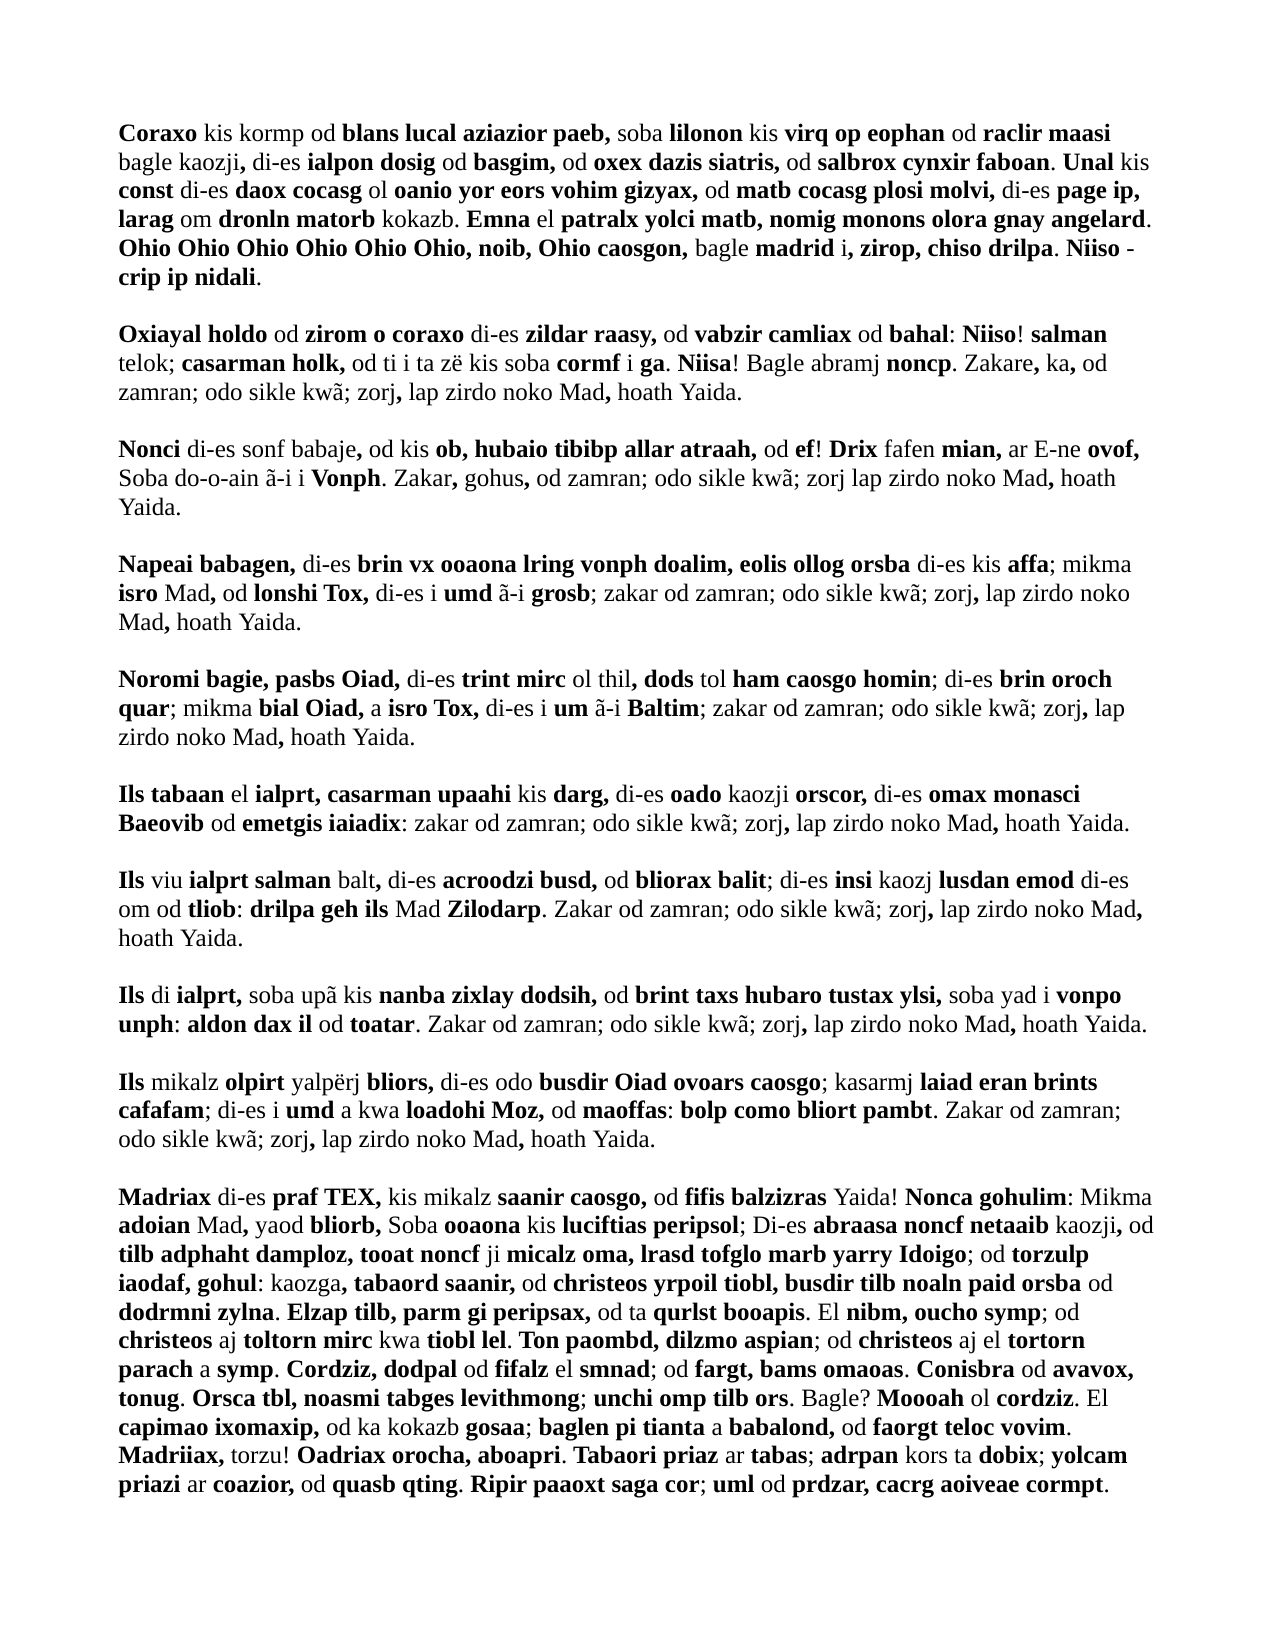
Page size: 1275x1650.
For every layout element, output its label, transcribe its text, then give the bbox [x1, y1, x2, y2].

text Oxiayal holdo od zirom o coraxo di-es zildar raasy, od vabzir camliax od bahal: Niiso! salman telok; casarman holk, od ti i ta zë kis soba cormf i ga. Niisa! Bagle abramj noncp. Zakare, ka, od zamran; odo sikle kwã; zorj, lap zirdo noko Mad, hoath Yaida. [118, 319, 1157, 406]
text Ils viu ialprt salman balt, di-es acroodzi busd, od bliorax balit; di-es insi kaozj lusdan emod di-es om od tliob: drilpa geh ils Mad Zilodarp. Zakar od zamran; odo sikle kwã; zorj, lap zirdo noko Mad, hoath Yaida. [118, 866, 1157, 952]
text Madriax di-es praf TEX, kis mikalz saanir caosgo, od fifis balzizras Yaida! Nonca gohulim: Mikma adoian Mad, yaod bliorb, Soba ooaona kis luciftias peripsol; Di-es abraasa noncf netaaib kaozji, od tilb adphaht damploz, tooat noncf ji micalz oma, lrasd tofglo marb yarry Idoigo; od torzulp iaodaf, gohul: kaozga, tabaord saanir, od christeos yrpoil tiobl, busdir tilb noaln paid orsba od dodrmni zylna. Elzap tilb, parm gi peripsax, od ta qurlst booapis. El nibm, oucho symp; od christeos aj toltorn mirc kwa tiobl lel. Ton paombd, dilzmo aspian; od christeos aj el tortorn parach a symp. Cordziz, dodpal od fifalz el smnad; od fargt, bams omaoas. Conisbra od avavox, tonug. Orsca tbl, noasmi tabges levithmong; unchi omp tilb ors. Bagle? Moooah ol cordziz. El capimao ixomaxip, od ka kokazb gosaa; baglen pi tianta a babalond, od faorgt teloc vovim. Madriiax, torzu! Oadriax orocha, aboapri. Tabaori priaz ar tabas; adrpan kors ta dobix; yolcam priazi ar coazior, od quasb qting. Ripir paaoxt saga cor; uml od prdzar, cacrg aoiveae cormpt. [118, 1182, 1157, 1498]
text Ils di ialprt, soba upã kis nanba zixlay dodsih, od brint taxs hubaro tustax ylsi, soba yad i vonpo unph: aldon dax il od toatar. Zakar od zamran; odo sikle kwã; zorj, lap zirdo noko Mad, hoath Yaida. [118, 981, 1157, 1038]
text Ils tabaan el ialprt, casarman upaahi kis darg, di-es oado kaozji orscor, di-es omax monasci Baeovib od emetgis iaiadix: zakar od zamran; odo sikle kwã; zorj, lap zirdo noko Mad, hoath Yaida. [118, 779, 1157, 837]
text Nonci di-es sonf babaje, od kis ob, hubaio tibibp allar atraah, od ef! Drix fafen mian, ar E-ne ovof, Soba do-o-ain ã-i i Vonph. Zakar, gohus, od zamran; odo sikle kwã; zorj lap zirdo noko Mad, hoath Yaida. [118, 434, 1157, 521]
text Napeai babagen, di-es brin vx ooaona lring vonph doalim, eolis ollog orsba di-es kis affa; mikma isro Mad, od lonshi Tox, di-es i umd ã-i grosb; zakar od zamran; odo sikle kwã; zorj, lap zirdo noko Mad, hoath Yaida. [118, 549, 1157, 636]
text Coraxo kis kormp od blans lucal aziazior paeb, soba lilonon kis virq op eophan od raclir maasi bagle kaozji, di-es ialpon dosig od basgim, od oxex dazis siatris, od salbrox cynxir faboan. Unal kis const di-es daox cocasg ol oanio yor eors vohim gizyax, od matb cocasg plosi molvi, di-es page ip, larag om dronln matorb kokazb. Emna el patralx yolci matb, nomig monons olora gnay angelard. Ohio Ohio Ohio Ohio Ohio Ohio, noib, Ohio caosgon, bagle madrid i, zirop, chiso drilpa. Niiso - crip ip nidali. [118, 118, 1157, 291]
text Noromi bagie, pasbs Oiad, di-es trint mirc ol thil, dods tol ham caosgo homin; di-es brin oroch quar; mikma bial Oiad, a isro Tox, di-es i um ã-i Baltim; zakar od zamran; odo sikle kwã; zorj, lap zirdo noko Mad, hoath Yaida. [118, 664, 1157, 751]
text Ils mikalz olpirt yalpërj bliors, di-es odo busdir Oiad ovoars caosgo; kasarmj laiad eran brints cafafam; di-es i umd a kwa loadohi Moz, od maoffas: bolp como bliort pambt. Zakar od zamran; odo sikle kwã; zorj, lap zirdo noko Mad, hoath Yaida. [118, 1067, 1157, 1153]
